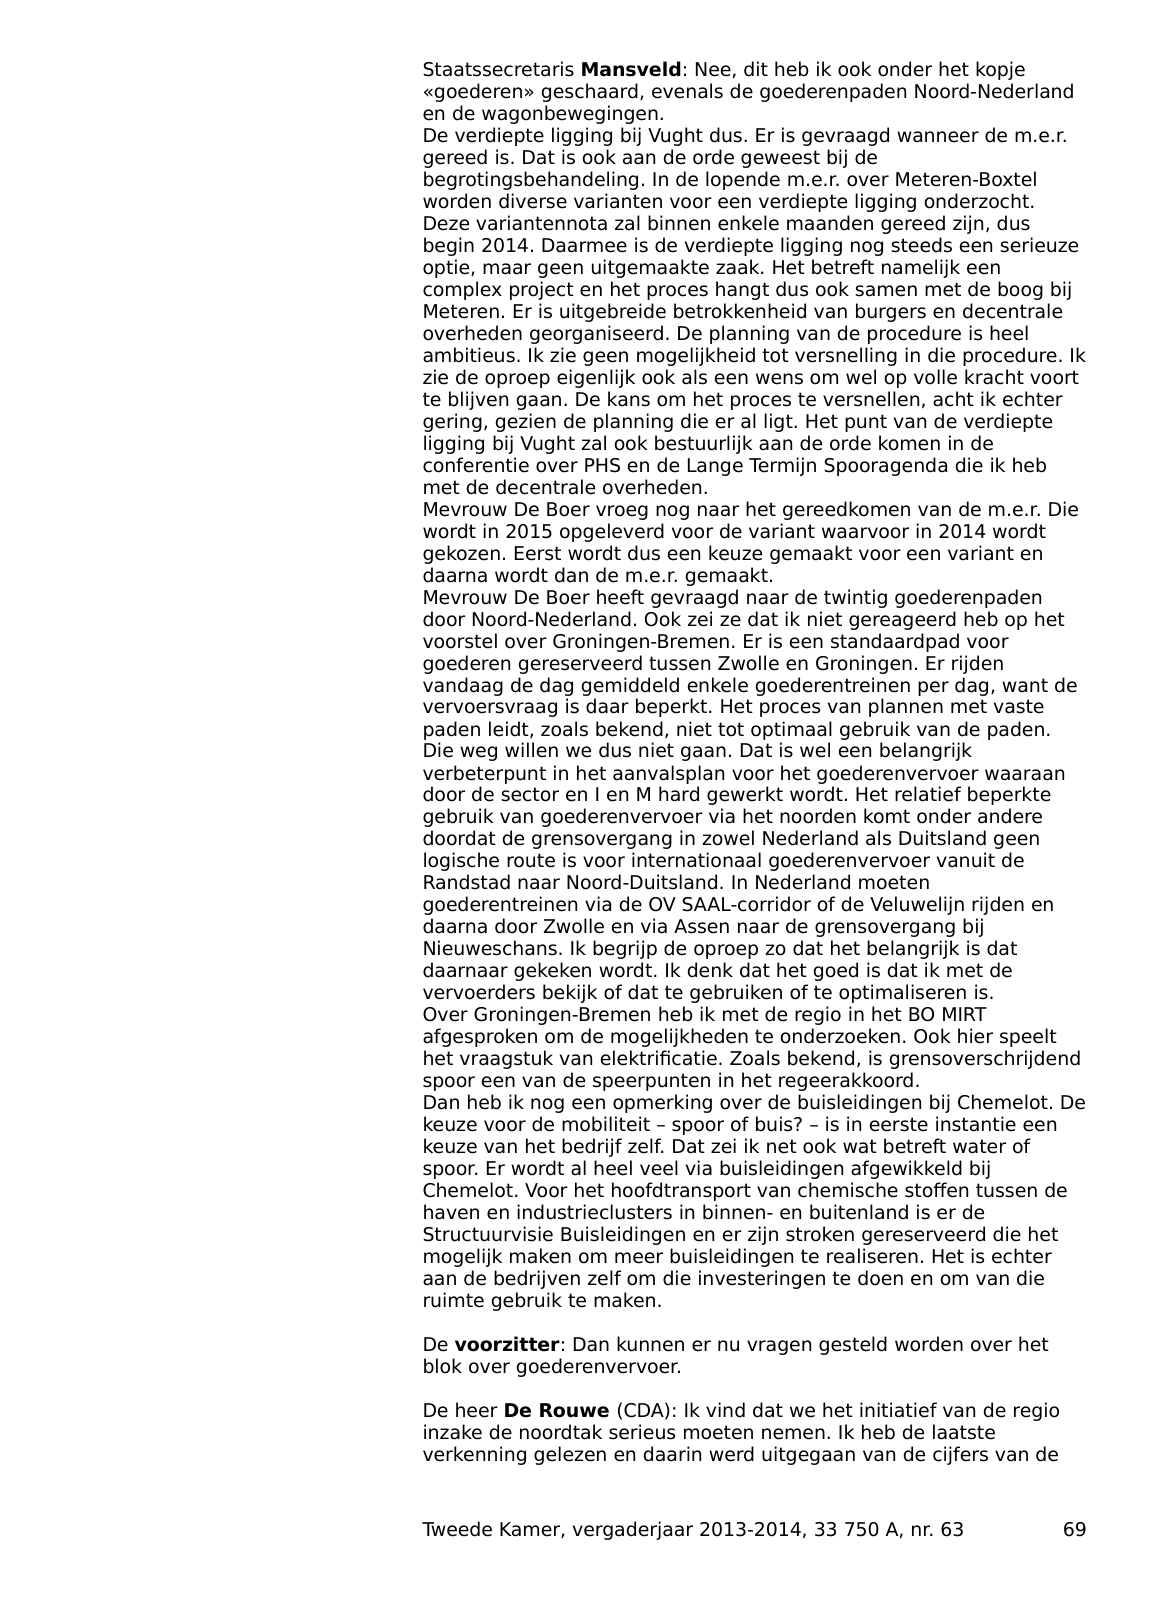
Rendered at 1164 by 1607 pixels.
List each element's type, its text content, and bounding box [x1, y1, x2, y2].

text De voorzitter: Dan kunnen er nu vragen gesteld worden over het blok over goederenvervoer. [422, 1334, 1087, 1378]
text Over Groningen-Bremen heb ik met de regio in het BO MIRT afgesproken om de mogelijkheden te onderzoeken. Ook hier speelt het vraagstuk van elektrificatie. Zoals bekend, is grensoverschrijdend spoor een van de speerpunten in het regeerakkoord. [422, 1004, 1087, 1092]
text De heer De Rouwe (CDA): Ik vind dat we het initiatief van de regio inzake de noordtak serieus moeten nemen. Ik heb de laatste verkenning gelezen en daarin werd uitgegaan van de cijfers van de [422, 1400, 1087, 1466]
text Mevrouw De Boer heeft gevraagd naar de twintig goederenpaden door Noord-Nederland. Ook zei ze dat ik niet gereageerd heb op het voorstel over Groningen-Bremen. Er is een standaardpad voor goederen gereserveerd tussen Zwolle en Groningen. Er rijden vandaag de dag gemiddeld enkele goederentreinen per dag, want de vervoersvraag is daar beperkt. Het proces van plannen met vaste paden leidt, zoals bekend, niet tot optimaal gebruik van de paden. Die weg willen we dus niet gaan. Dat is wel een belangrijk verbeterpunt in het aanvalsplan voor het goederenvervoer waaraan door de sector en I en M hard gewerkt wordt. Het relatief beperkte gebruik van goederenvervoer via het noorden komt onder andere doordat de grensovergang in zowel Nederland als Duitsland geen logische route is voor internationaal goederenvervoer vanuit de Randstad naar Noord-Duitsland. In Nederland moeten goederentreinen via de OV SAAL-corridor of de Veluwelijn rijden en daarna door Zwolle en via Assen naar de grensovergang bij Nieuweschans. Ik begrijp de oproep zo dat het belangrijk is dat daarnaar gekeken wordt. Ik denk dat het goed is dat ik met de vervoerders bekijk of dat te gebruiken of te optimaliseren is. [422, 587, 1087, 1004]
text Mevrouw De Boer vroeg nog naar het gereedkomen van de m.e.r. Die wordt in 2015 opgeleverd voor de variant waarvoor in 2014 wordt gekozen. Eerst wordt dus een keuze gemaakt voor een variant en daarna wordt dan de m.e.r. gemaakt. [422, 499, 1087, 587]
text Staatssecretaris Mansveld: Nee, dit heb ik ook onder het kopje «goederen» geschaard, evenals de goederenpaden Noord-Nederland en de wagonbewegingen. [422, 59, 1087, 125]
text De verdiepte ligging bij Vught dus. Er is gevraagd wanneer de m.e.r. gereed is. Dat is ook aan de orde geweest bij de begrotingsbehandeling. In de lopende m.e.r. over Meteren-Boxtel worden diverse varianten voor een verdiepte ligging onderzocht. Deze variantennota zal binnen enkele maanden gereed zijn, dus begin 2014. Daarmee is de verdiepte ligging nog steeds een serieuze optie, maar geen uitgemaakte zaak. Het betreft namelijk een complex project en het proces hangt dus ook samen met de boog bij Meteren. Er is uitgebreide betrokkenheid van burgers en decentrale overheden georganiseerd. De planning van de procedure is heel ambitieus. Ik zie geen mogelijkheid tot versnelling in die procedure. Ik zie de oproep eigenlijk ook als een wens om wel op volle kracht voort te blijven gaan. De kans om het proces te versnellen, acht ik echter gering, gezien de planning die er al ligt. Het punt van de verdiepte ligging bij Vught zal ook bestuurlijk aan de orde komen in de conferentie over PHS en de Lange Termijn Spooragenda die ik heb met de decentrale overheden. [422, 125, 1087, 499]
text Dan heb ik nog een opmerking over de buisleidingen bij Chemelot. De keuze voor de mobiliteit – spoor of buis? – is in eerste instantie een keuze van het bedrijf zelf. Dat zei ik net ook wat betreft water of spoor. Er wordt al heel veel via buisleidingen afgewikkeld bij Chemelot. Voor het hoofdtransport van chemische stoffen tussen de haven en industrieclusters in binnen- en buitenland is er de Structuurvisie Buisleidingen en er zijn stroken gereserveerd die het mogelijk maken om meer buisleidingen te realiseren. Het is echter aan de bedrijven zelf om die investeringen te doen en om van die ruimte gebruik te maken. [422, 1092, 1087, 1312]
